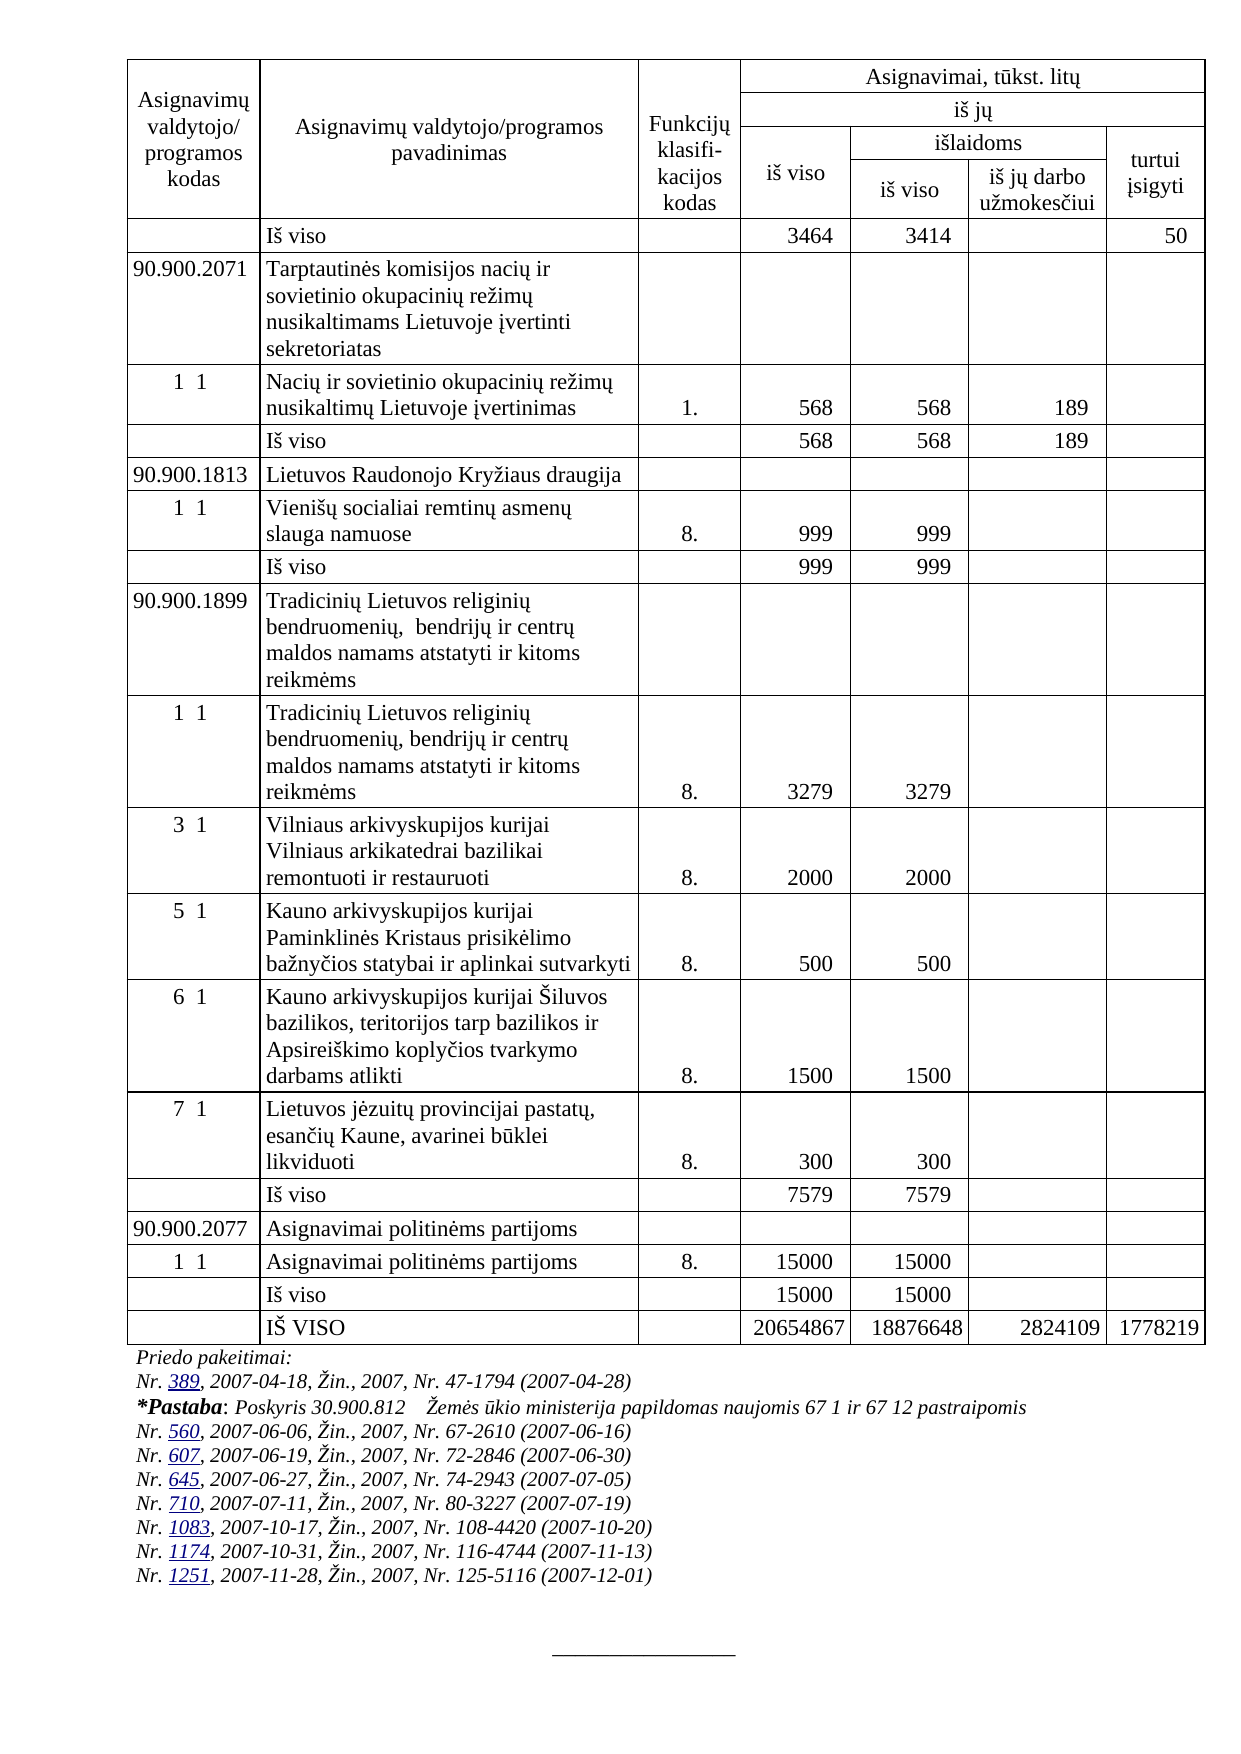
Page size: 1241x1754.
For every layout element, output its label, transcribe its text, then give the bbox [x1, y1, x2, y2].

table_cell turtui įsigyti [1107, 127, 1204, 218]
table_cell [1107, 253, 1204, 364]
table_cell [639, 1179, 740, 1211]
table_cell [969, 584, 1106, 695]
table_cell [1107, 1093, 1204, 1177]
text Nr. 389, 2007-04-18, Žin., 2007, Nr. 47-1794 (2007-04-28) [136, 1369, 1152, 1393]
table_cell 1 1 [128, 491, 259, 549]
text Priedo pakeitimai: [136, 1345, 1152, 1369]
table_cell 1500 [741, 980, 850, 1091]
table_cell 2000 [851, 808, 968, 893]
table_cell 1 1 [128, 1245, 259, 1277]
table_cell [639, 425, 740, 457]
table_cell [1107, 1245, 1204, 1277]
table_cell 90.900.1899 [128, 584, 259, 695]
table_cell 7 1 [128, 1093, 259, 1177]
table_header Asignavimų valdytojo/ programos kodas [128, 60, 259, 218]
table_cell 6 1 [128, 980, 259, 1091]
table_cell [969, 458, 1106, 490]
table_cell [639, 584, 740, 695]
table_cell 20654867 [741, 1311, 850, 1343]
table_cell [741, 458, 850, 490]
table_cell [969, 980, 1106, 1091]
table_cell [851, 584, 968, 695]
text Nr. 1083, 2007-10-17, Žin., 2007, Nr. 108-4420 (2007-10-20) [136, 1515, 1152, 1539]
table_cell [1107, 1179, 1204, 1211]
table_cell 15000 [851, 1278, 968, 1310]
table_cell 999 [741, 491, 850, 549]
table_cell [1107, 894, 1204, 979]
table_cell 8. [639, 1245, 740, 1277]
text Nr. 560, 2007-06-06, Žin., 2007, Nr. 67-2610 (2007-06-16) [136, 1419, 1152, 1443]
table_cell iš viso [851, 160, 968, 218]
text Nr. 1174, 2007-10-31, Žin., 2007, Nr. 116-4744 (2007-11-13) [136, 1539, 1152, 1563]
table_cell [1107, 491, 1204, 549]
table_cell [969, 1179, 1106, 1211]
table_cell [969, 1093, 1106, 1177]
table_cell 15000 [741, 1278, 850, 1310]
text Nr. 607, 2007-06-19, Žin., 2007, Nr. 72-2846 (2007-06-30) [136, 1443, 1152, 1467]
table_cell 3 1 [128, 808, 259, 893]
table_cell [1107, 425, 1204, 457]
text –––––––––––––––– [136, 1640, 1152, 1667]
table_cell 2000 [741, 808, 850, 893]
table_cell Asignavimai politinėms partijoms [261, 1212, 638, 1244]
table_cell 3279 [851, 696, 968, 807]
table_cell 3464 [741, 219, 850, 252]
table_cell 90.900.2071 [128, 253, 259, 364]
table_cell IŠ VISO [261, 1311, 638, 1343]
table_cell [969, 253, 1106, 364]
table_cell iš jų darbo užmokesčiui [969, 160, 1106, 218]
table_cell 15000 [851, 1245, 968, 1277]
table_cell Tradicinių Lietuvos religinių bendruomenių, bendrijų ir centrų maldos namams atstatyti ir kitoms reikmėms [261, 696, 638, 807]
table_cell 15000 [741, 1245, 850, 1277]
table_cell 1778219 [1107, 1311, 1204, 1343]
table_cell 1500 [851, 980, 968, 1091]
table_cell [128, 551, 259, 583]
table_cell 8. [639, 894, 740, 979]
table_cell [969, 696, 1106, 807]
table_cell 300 [851, 1093, 968, 1177]
table_cell [969, 491, 1106, 549]
table_cell [128, 219, 259, 252]
table_cell [969, 219, 1106, 252]
table_cell 300 [741, 1093, 850, 1177]
table_cell [1107, 365, 1204, 423]
table_cell [851, 253, 968, 364]
table_cell 90.900.2077 [128, 1212, 259, 1244]
table_cell Nacių ir sovietinio okupacinių režimų nusikaltimų Lietuvoje įvertinimas [261, 365, 638, 423]
table_cell [969, 1278, 1106, 1310]
table_cell išlaidoms [851, 127, 1106, 159]
table_cell 999 [851, 491, 968, 549]
table_cell [1107, 808, 1204, 893]
table_cell 1 1 [128, 365, 259, 423]
table_cell 2824109 [969, 1311, 1106, 1343]
table_cell [851, 458, 968, 490]
table_cell 568 [851, 365, 968, 423]
table_cell [969, 1245, 1106, 1277]
text Nr. 710, 2007-07-11, Žin., 2007, Nr. 80-3227 (2007-07-19) [136, 1491, 1152, 1515]
table_cell 999 [851, 551, 968, 583]
table_cell [969, 894, 1106, 979]
table_cell [1107, 458, 1204, 490]
table_cell Iš viso [261, 219, 638, 252]
table_cell [639, 219, 740, 252]
table_cell [1107, 1278, 1204, 1310]
table_cell [1107, 696, 1204, 807]
table_cell iš jų [741, 93, 1204, 126]
table_cell 8. [639, 696, 740, 807]
table_cell 5 1 [128, 894, 259, 979]
table_cell [1107, 551, 1204, 583]
table_cell [741, 1212, 850, 1244]
table_cell 7579 [851, 1179, 968, 1211]
table_cell [1107, 1212, 1204, 1244]
table_cell 18876648 [851, 1311, 968, 1343]
table_cell 568 [851, 425, 968, 457]
table_cell Iš viso [261, 551, 638, 583]
table_cell 1. [639, 365, 740, 423]
table_cell 90.900.1813 [128, 458, 259, 490]
table_cell 8. [639, 980, 740, 1091]
table_cell 7579 [741, 1179, 850, 1211]
table_cell Tradicinių Lietuvos religinių bendruomenių, bendrijų ir centrų maldos namams atstatyti ir kitoms reikmėms [261, 584, 638, 695]
table_cell 189 [969, 425, 1106, 457]
table_cell 500 [741, 894, 850, 979]
text *Pastaba: Poskyris 30.900.812 Žemės ūkio ministerija papildomas naujomis 67 1 ir 67 12 pastraipomis [136, 1393, 1152, 1419]
table_cell Lietuvos Raudonojo Kryžiaus draugija [261, 458, 638, 490]
table_cell [639, 1278, 740, 1310]
table_cell 50 [1107, 219, 1204, 252]
table_cell [639, 1212, 740, 1244]
table_cell Vienišų socialiai remtinų asmenų slauga namuose [261, 491, 638, 549]
table_cell Vilniaus arkivyskupijos kurijai Vilniaus arkikatedrai bazilikai remontuoti ir restauruoti [261, 808, 638, 893]
table_cell Asignavimai politinėms partijoms [261, 1245, 638, 1277]
table_cell Kauno arkivyskupijos kurijai Šiluvos bazilikos, teritorijos tarp bazilikos ir Apsireiškimo koplyčios tvarkymo darbams atlikti [261, 980, 638, 1091]
table_cell 189 [969, 365, 1106, 423]
table_cell 3414 [851, 219, 968, 252]
table_cell [128, 425, 259, 457]
table_cell [741, 253, 850, 364]
table_cell [1107, 980, 1204, 1091]
table_header Asignavimai, tūkst. litų [741, 60, 1204, 92]
table_cell [639, 551, 740, 583]
table_cell 999 [741, 551, 850, 583]
table_cell 568 [741, 365, 850, 423]
table_cell [1107, 584, 1204, 695]
table_cell 1 1 [128, 696, 259, 807]
table_cell iš viso [741, 127, 850, 218]
table_cell Iš viso [261, 1179, 638, 1211]
table_cell Lietuvos jėzuitų provincijai pastatų, esančių Kaune, avarinei būklei likviduoti [261, 1093, 638, 1177]
table_cell 3279 [741, 696, 850, 807]
table_cell [969, 551, 1106, 583]
table_cell [639, 458, 740, 490]
table_cell Iš viso [261, 1278, 638, 1310]
table_cell [128, 1278, 259, 1310]
table_cell 8. [639, 491, 740, 549]
table_header Funkcijų klasifi­kacijos kodas [639, 60, 740, 218]
table_cell [128, 1179, 259, 1211]
table_cell Tarptautinės komisijos nacių ir sovietinio okupacinių režimų nusikaltimams Lietuvoje įvertinti sekretoriatas [261, 253, 638, 364]
table_header Asignavimų valdytojo/programos pavadinimas [261, 60, 638, 218]
table_cell [639, 1311, 740, 1343]
text Nr. 645, 2007-06-27, Žin., 2007, Nr. 74-2943 (2007-07-05) [136, 1467, 1152, 1491]
table_cell [639, 253, 740, 364]
text Nr. 1251, 2007-11-28, Žin., 2007, Nr. 125-5116 (2007-12-01) [136, 1563, 1152, 1587]
table_cell [851, 1212, 968, 1244]
table_cell 500 [851, 894, 968, 979]
table_cell 8. [639, 1093, 740, 1177]
table_cell 8. [639, 808, 740, 893]
table_cell 568 [741, 425, 850, 457]
table_cell Kauno arkivyskupijos kurijai Paminklinės Kristaus prisikėlimo bažnyčios statybai ir aplinkai sutvarkyti [261, 894, 638, 979]
table_cell Iš viso [261, 425, 638, 457]
table_cell [969, 808, 1106, 893]
table_cell [128, 1311, 259, 1343]
table_cell [741, 584, 850, 695]
table_cell [969, 1212, 1106, 1244]
